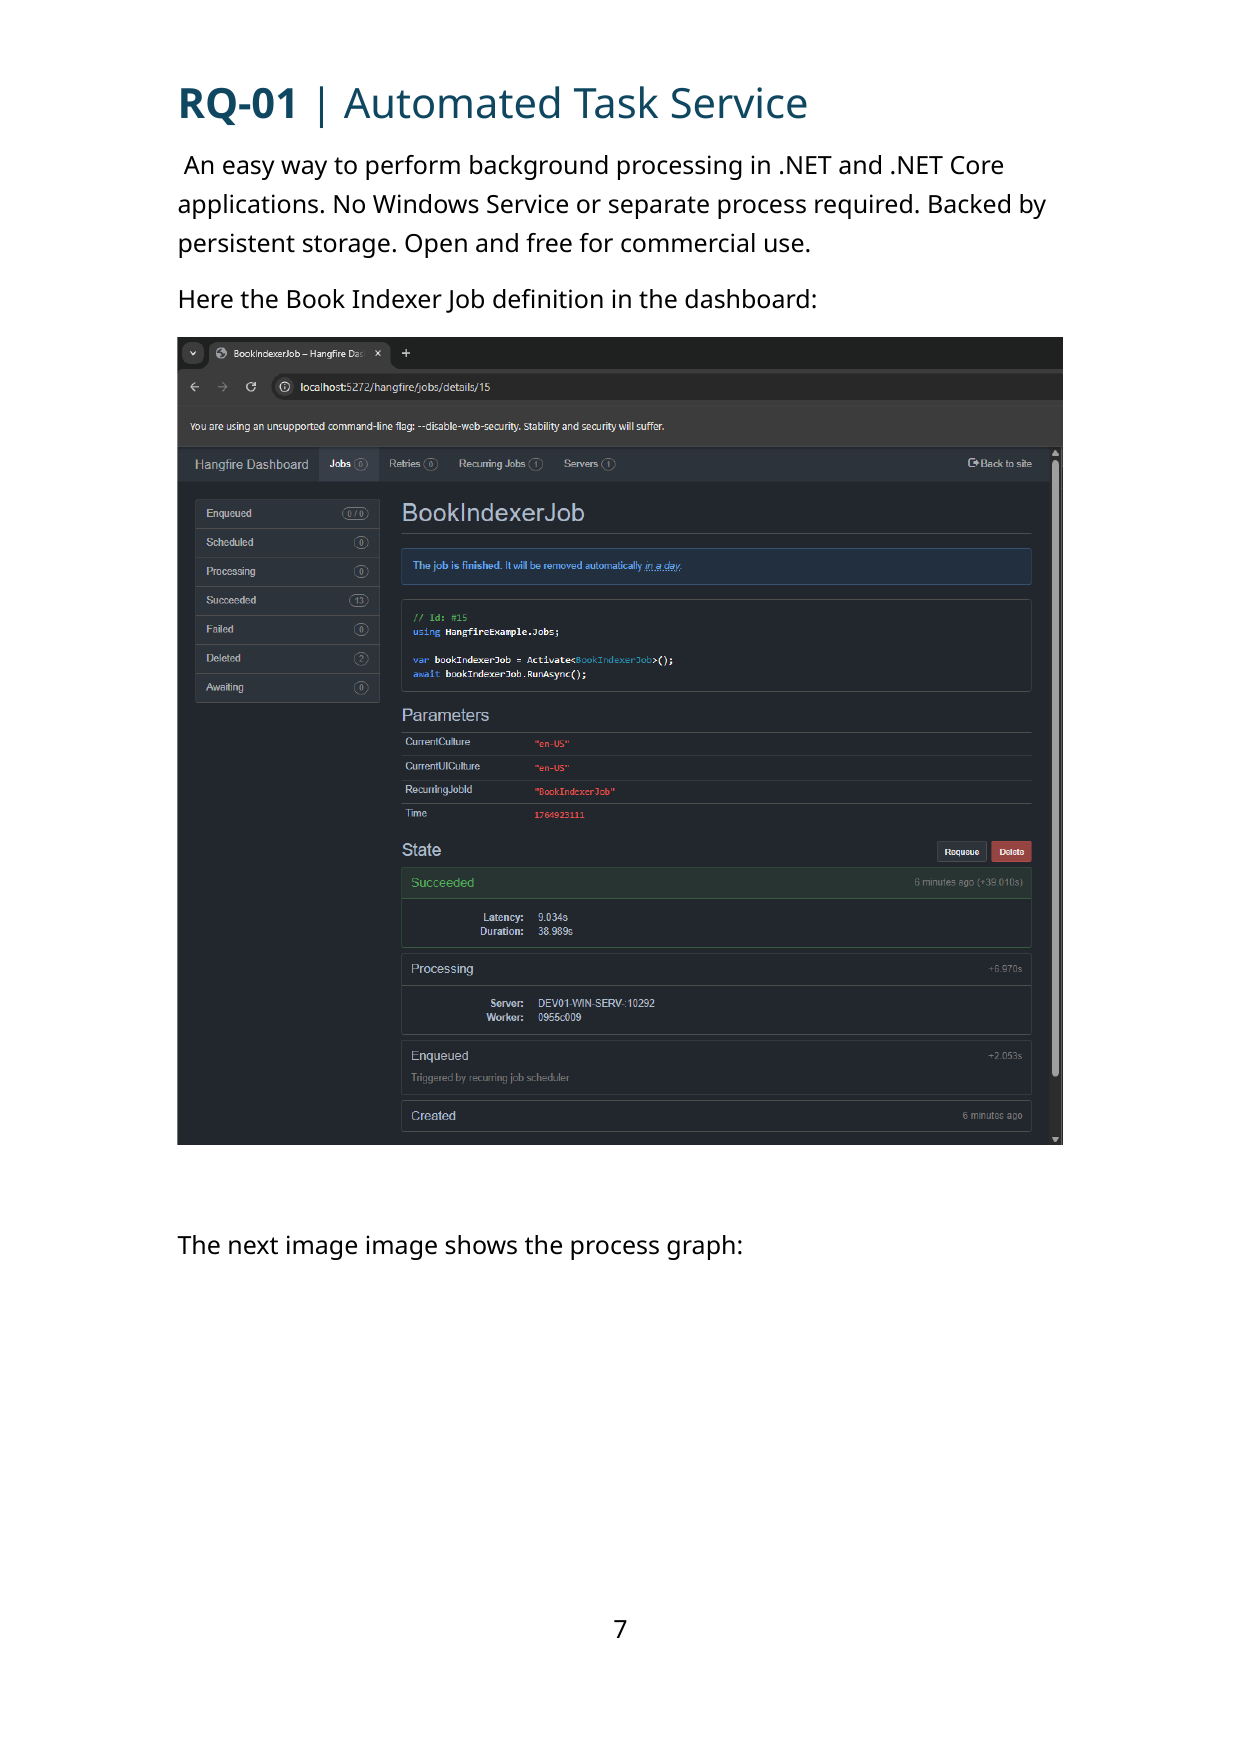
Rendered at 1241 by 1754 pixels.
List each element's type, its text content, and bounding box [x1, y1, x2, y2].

subtitle RQ-01 | Automated Task Service [177, 74, 1063, 131]
picture [177, 337, 1063, 1145]
text An easy way to perform background processing in .NET and .NET Core applications. No Windows Service or separate process required. Backed by persistent storage. Open and free for commercial use. [177, 147, 1063, 260]
text Here the Book Indexer Job definition in the dashboard: [177, 281, 1063, 316]
text The next image image shows the process graph: [177, 1227, 1063, 1262]
